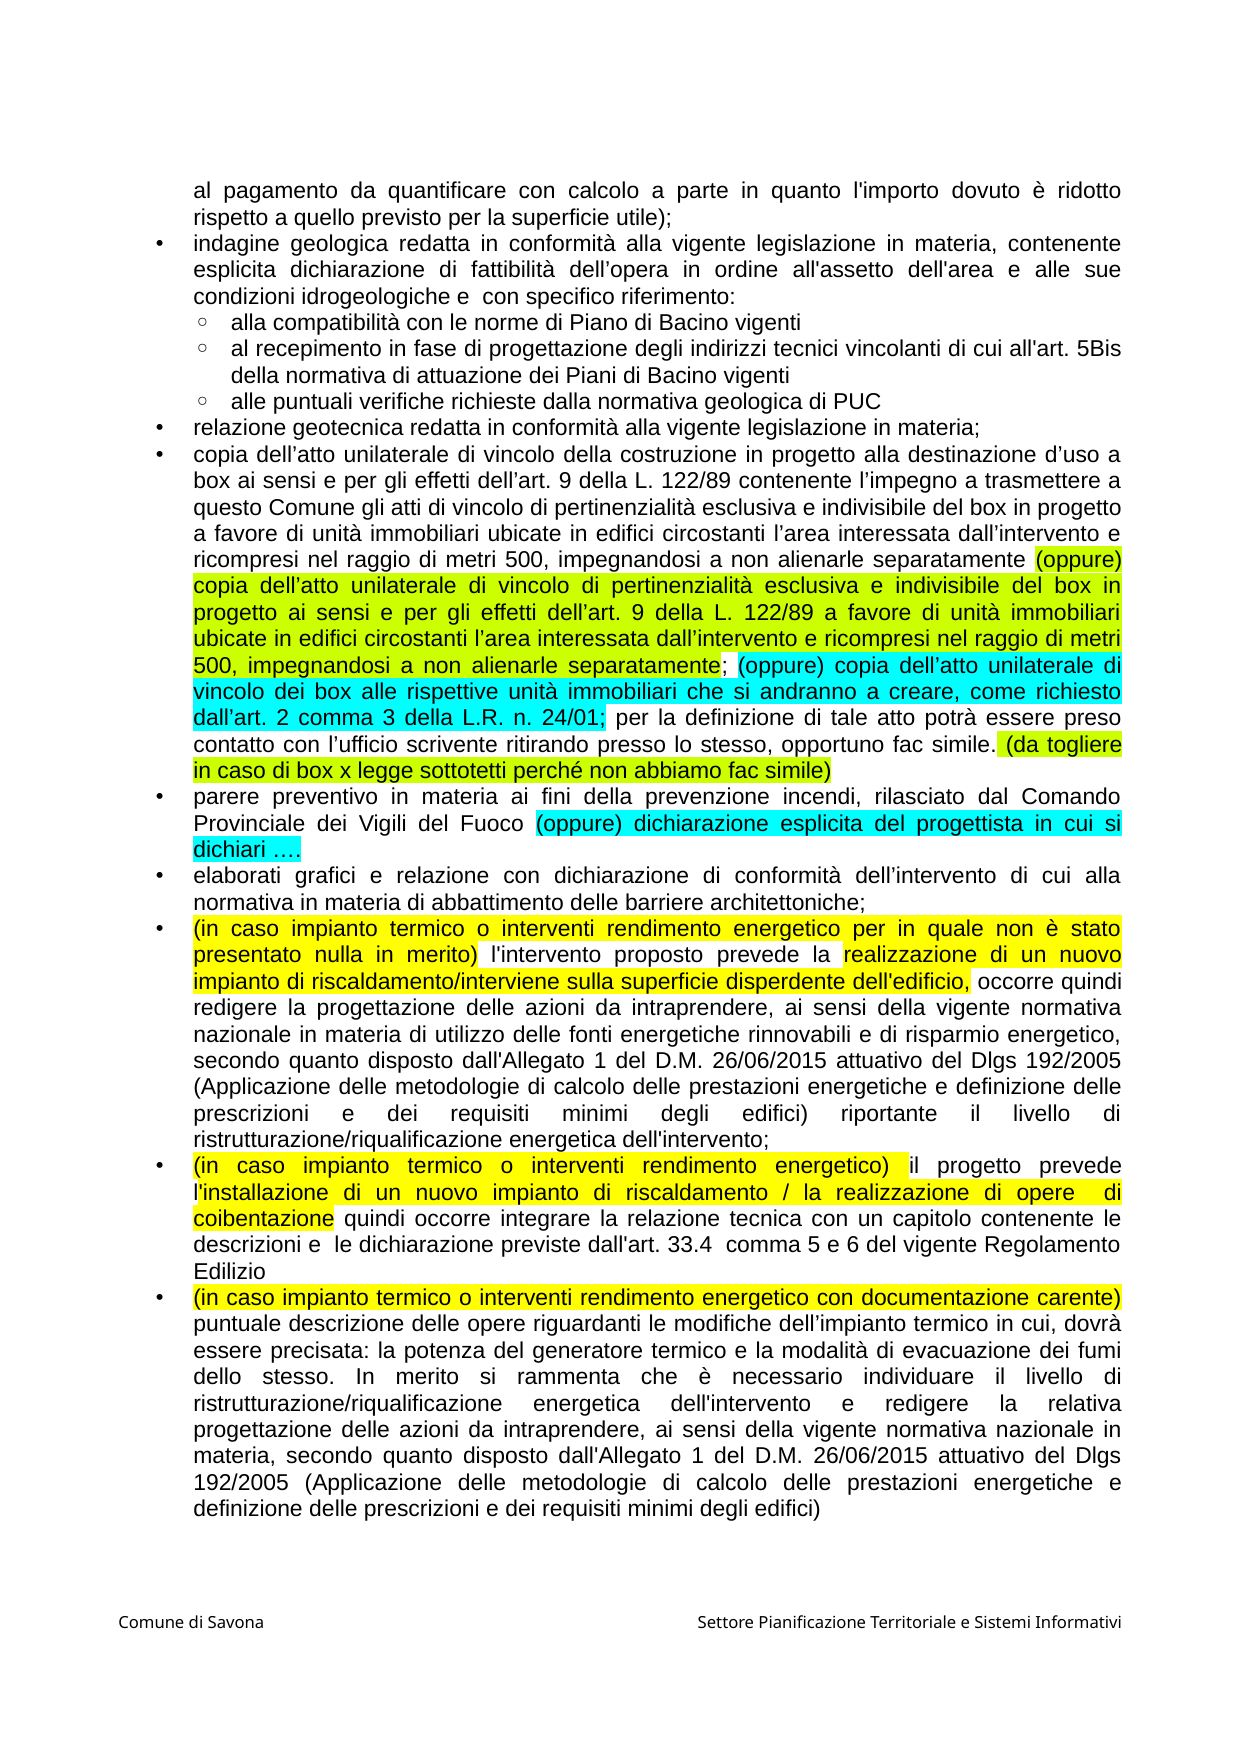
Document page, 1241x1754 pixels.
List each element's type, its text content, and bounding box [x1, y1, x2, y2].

list indagine geologica redatta in conformità alla vigente legislazione in materia, contenente esplicita dichiarazione di fattibilità dell’opera in ordine all'assetto dell'area e alle sue condizioni idrogeologiche e con specifico riferimento: [156, 230, 1122, 309]
list alla compatibilità con le norme di Piano di Bacino vigenti [193, 309, 1122, 335]
list (in caso impianto termico o interventi rendimento energetico) il progetto prevede l'installazione di un nuovo impianto di riscaldamento / la realizzazione di opere di coibentazione quindi occorre integrare la relazione tecnica con un capitolo contenente le descrizioni e le dichiarazione previste dall'art. 33.4 comma 5 e 6 del vigente Regolamento Edilizio [156, 1152, 1122, 1284]
list al pagamento da quantificare con calcolo a parte in quanto l'importo dovuto è ridotto rispetto a quello previsto per la superficie utile); [156, 177, 1122, 230]
list elaborati grafici e relazione con dichiarazione di conformità dell’intervento di cui alla normativa in materia di abbattimento delle barriere architettoniche; [156, 862, 1122, 915]
list (in caso impianto termico o interventi rendimento energetico per in quale non è stato presentato nulla in merito) l'intervento proposto prevede la realizzazione di un nuovo impianto di riscaldamento/interviene sulla superficie disperdente dell'edificio, occorre quindi redigere la progettazione delle azioni da intraprendere, ai sensi della vigente normativa nazionale in materia di utilizzo delle fonti energetiche rinnovabili e di risparmio energetico, secondo quanto disposto dall'Allegato 1 del D.M. 26/06/2015 attuativo del Dlgs 192/2005 (Applicazione delle metodologie di calcolo delle prestazioni energetiche e definizione delle prescrizioni e dei requisiti minimi degli edifici) riportante il livello di ristrutturazione/riqualificazione energetica dell'intervento; [156, 915, 1122, 1152]
list parere preventivo in materia ai fini della prevenzione incendi, rilasciato dal Comando Provinciale dei Vigili del Fuoco (oppure) dichiarazione esplicita del progettista in cui si dichiari …. [156, 783, 1122, 862]
list al recepimento in fase di progettazione degli indirizzi tecnici vincolanti di cui all'art. 5Bis della normativa di attuazione dei Piani di Bacino vigenti [193, 335, 1122, 388]
list alle puntuali verifiche richieste dalla normativa geologica di PUC [193, 388, 1122, 414]
list (in caso impianto termico o interventi rendimento energetico con documentazione carente) puntuale descrizione delle opere riguardanti le modifiche dell’impianto termico in cui, dovrà essere precisata: la potenza del generatore termico e la modalità di evacuazione dei fumi dello stesso. In merito si rammenta che è necessario individuare il livello di ristrutturazione/riqualificazione energetica dell'intervento e redigere la relativa progettazione delle azioni da intraprendere, ai sensi della vigente normativa nazionale in materia, secondo quanto disposto dall'Allegato 1 del D.M. 26/06/2015 attuativo del Dlgs 192/2005 (Applicazione delle metodologie di calcolo delle prestazioni energetiche e definizione delle prescrizioni e dei requisiti minimi degli edifici) [156, 1284, 1122, 1521]
list copia dell’atto unilaterale di vincolo della costruzione in progetto alla destinazione d’uso a box ai sensi e per gli effetti dell’art. 9 della L. 122/89 contenente l’impegno a trasmettere a questo Comune gli atti di vincolo di pertinenzialità esclusiva e indivisibile del box in progetto a favore di unità immobiliari ubicate in edifici circostanti l’area interessata dall’intervento e ricompresi nel raggio di metri 500, impegnandosi a non alienarle separatamente (oppure) copia dell’atto unilaterale di vincolo di pertinenzialità esclusiva e indivisibile del box in progetto ai sensi e per gli effetti dell’art. 9 della L. 122/89 a favore di unità immobiliari ubicate in edifici circostanti l’area interessata dall’intervento e ricompresi nel raggio di metri 500, impegnandosi a non alienarle separatamente; (oppure) copia dell’atto unilaterale di vincolo dei box alle rispettive unità immobiliari che si andranno a creare, come richiesto dall’art. 2 comma 3 della L.R. n. 24/01; per la definizione di tale atto potrà essere preso contatto con l’ufficio scrivente ritirando presso lo stesso, opportuno fac simile. (da togliere in caso di box x legge sottotetti perché non abbiamo fac simile) [156, 441, 1122, 783]
list relazione geotecnica redatta in conformità alla vigente legislazione in materia; [156, 414, 1122, 441]
